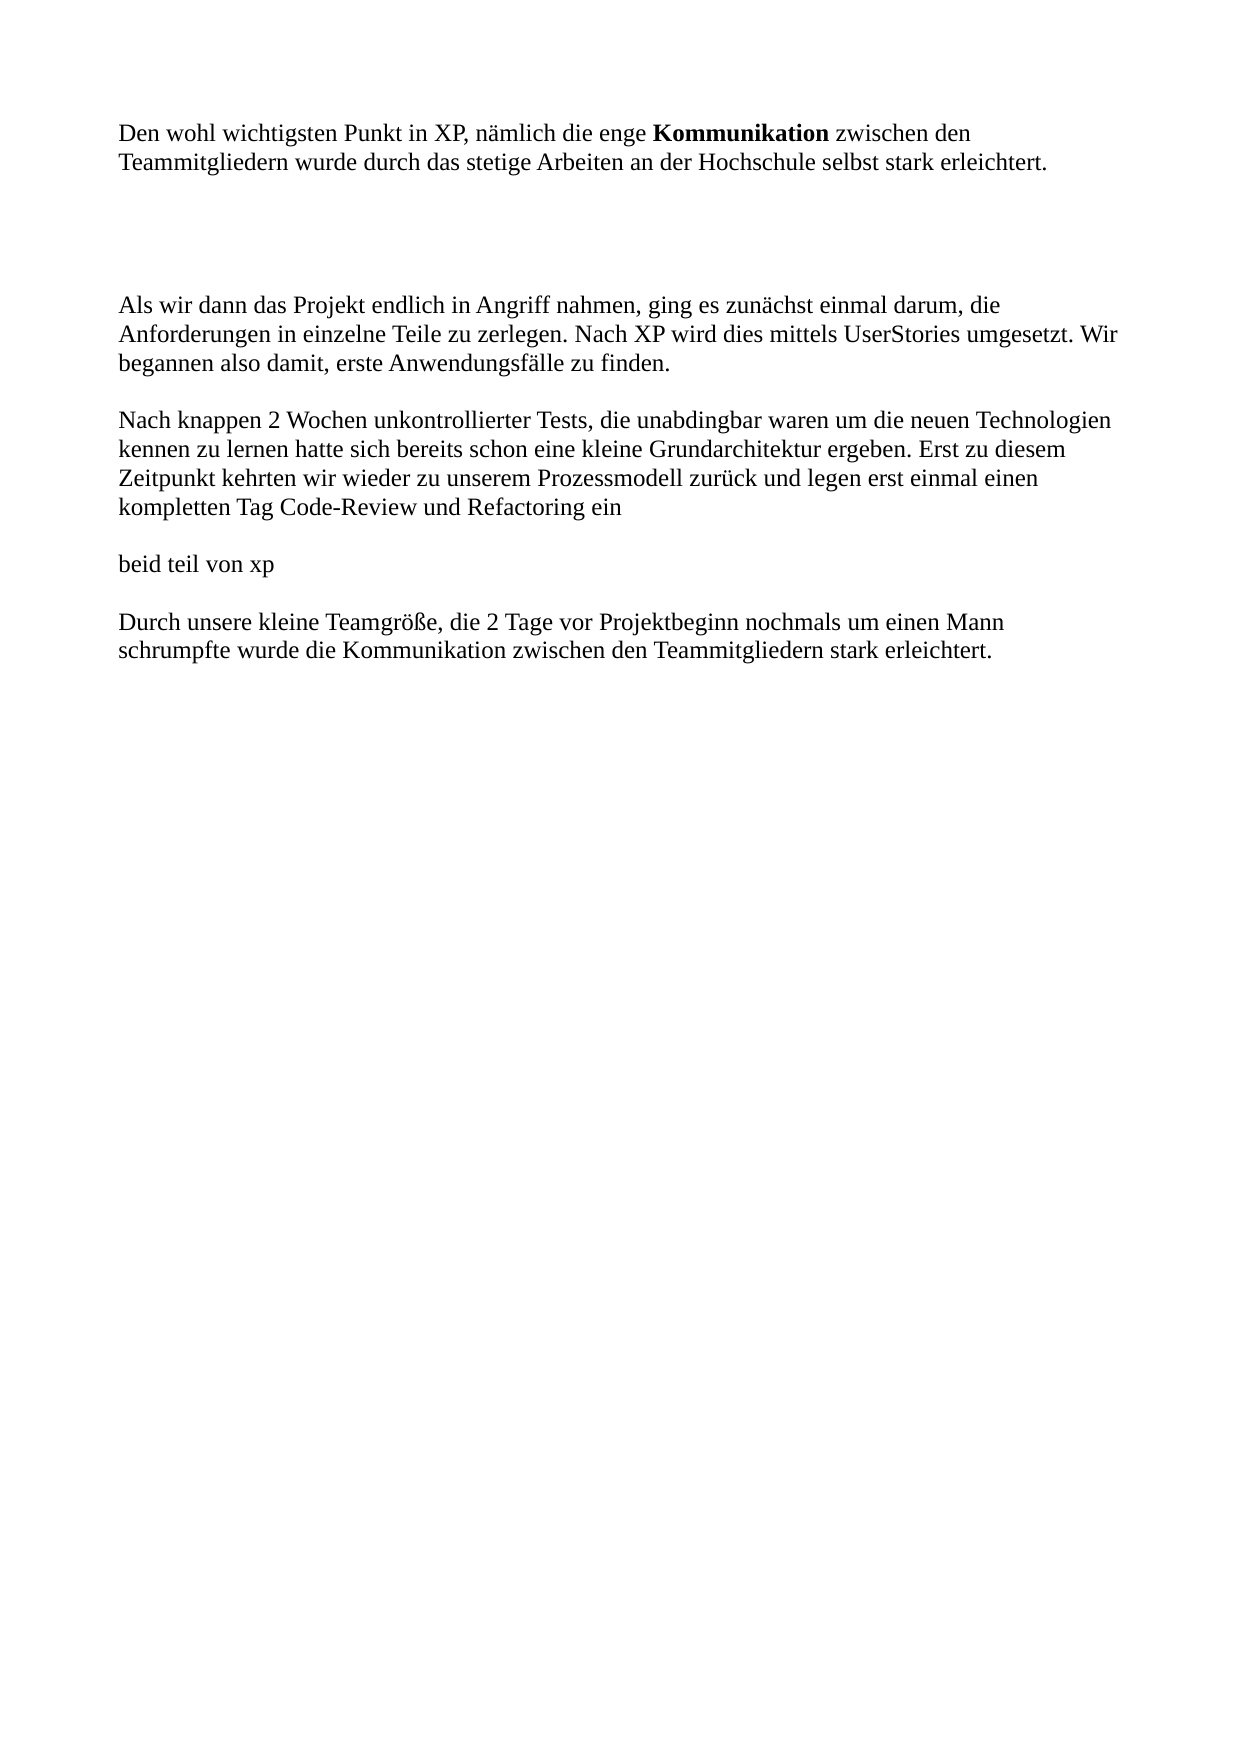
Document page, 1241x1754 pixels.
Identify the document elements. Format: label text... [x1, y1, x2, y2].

text beid teil von xp [118, 549, 1122, 578]
text Nach knappen 2 Wochen unkontrollierter Tests, die unabdingbar waren um die neuen Technologien kennen zu lernen hatte sich bereits schon eine kleine Grundarchitektur ergeben. Erst zu diesem Zeitpunkt kehrten wir wieder zu unserem Prozessmodell zurück und legen erst einmal einen kompletten Tag Code-Review und Refactoring ein [118, 406, 1122, 521]
text Durch unsere kleine Teamgröße, die 2 Tage vor Projektbeginn nochmals um einen Mann schrumpfte wurde die Kommunikation zwischen den Teammitgliedern stark erleichtert. [118, 607, 1122, 664]
text Als wir dann das Projekt endlich in Angriff nahmen, ging es zunächst einmal darum, die Anforderungen in einzelne Teile zu zerlegen. Nach XP wird dies mittels UserStories umgesetzt. Wir begannen also damit, erste Anwendungsfälle zu finden. [118, 291, 1122, 377]
text Den wohl wichtigsten Punkt in XP, nämlich die enge Kommunikation zwischen den Teammitgliedern wurde durch das stetige Arbeiten an der Hochschule selbst stark erleichtert. [118, 118, 1122, 176]
